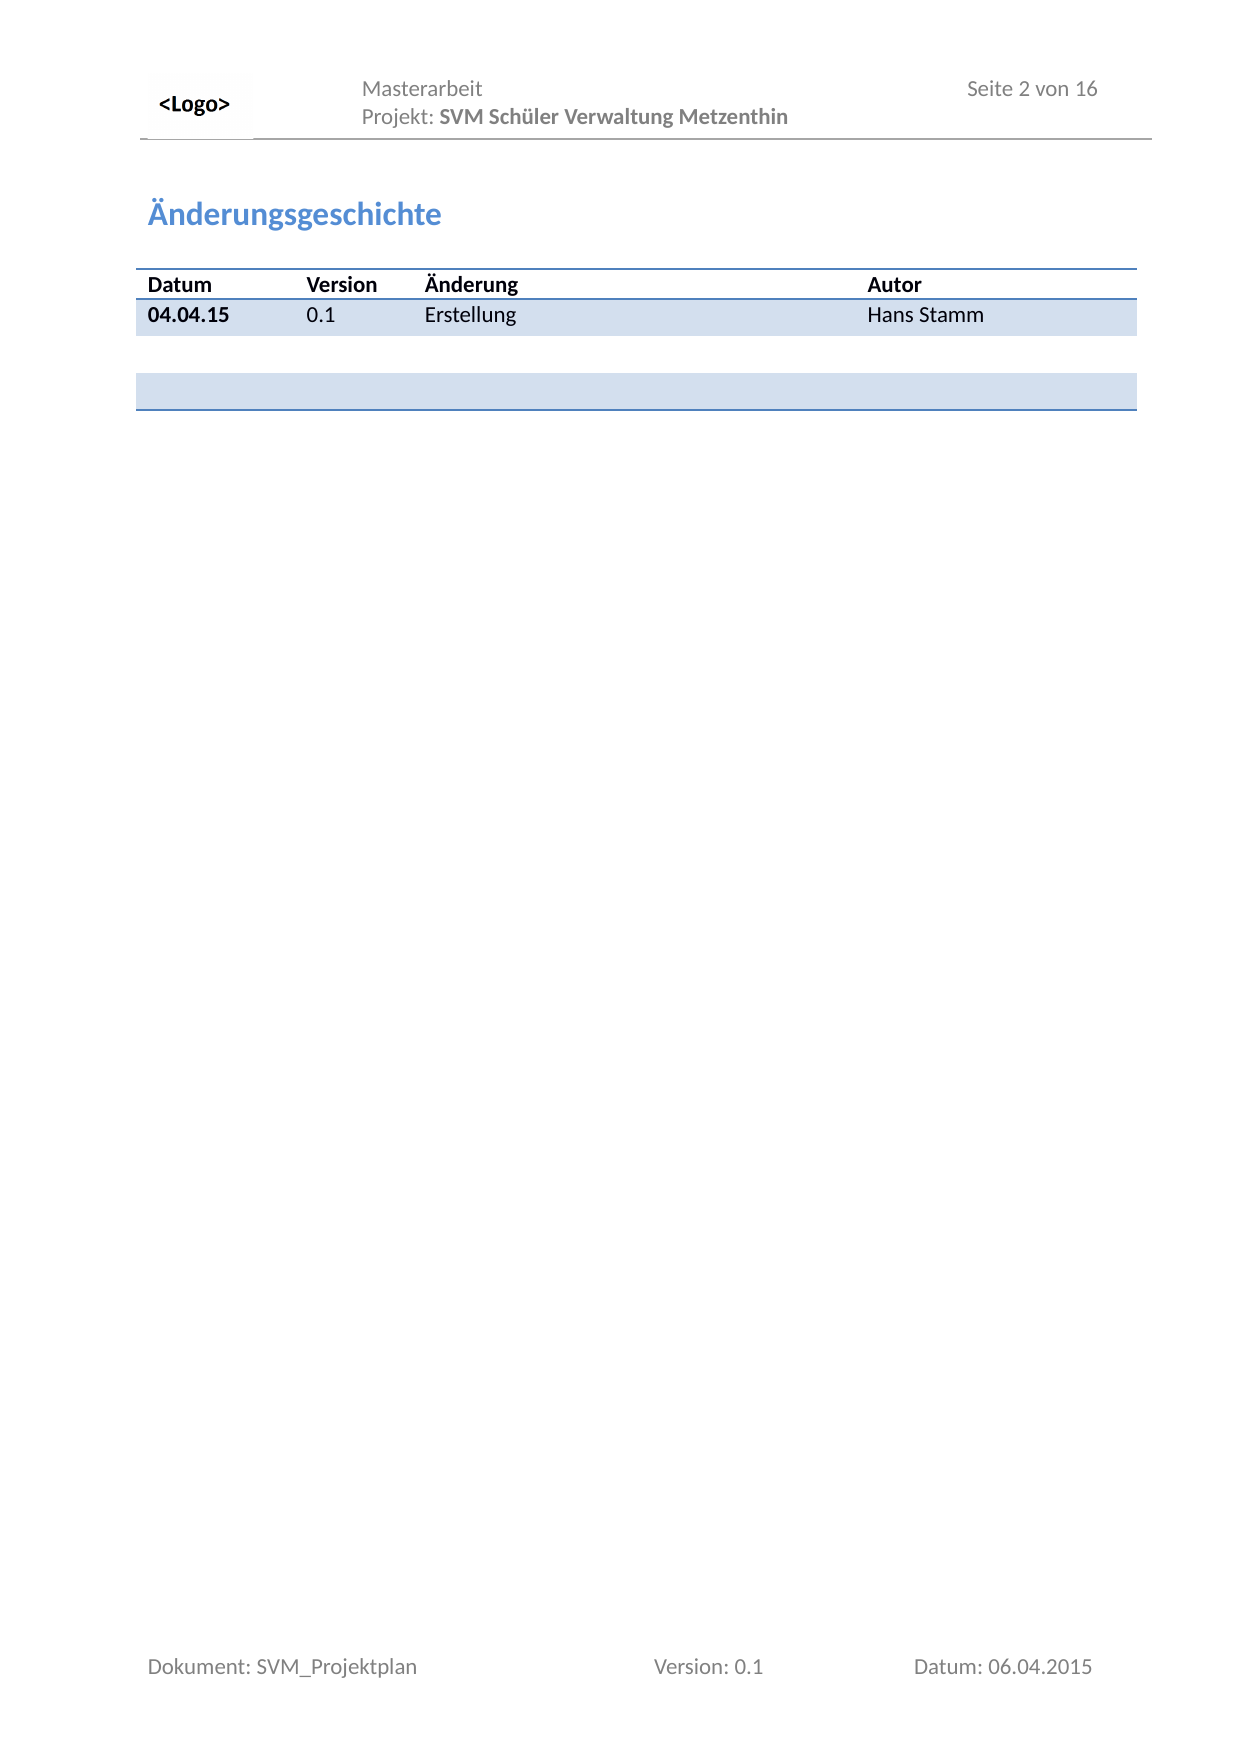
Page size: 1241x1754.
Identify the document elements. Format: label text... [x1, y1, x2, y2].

table_header Datum [136, 270, 295, 298]
table_cell [413, 336, 856, 373]
table_header Autor [856, 270, 1137, 298]
table_header Version [295, 270, 413, 298]
table_cell [856, 373, 1137, 409]
table_cell Hans Stamm [856, 300, 1137, 336]
table_cell [856, 336, 1137, 373]
table_cell [413, 373, 856, 409]
table_header Änderung [413, 270, 856, 298]
subtitle Änderungsgeschichte [148, 193, 1093, 234]
table_cell [295, 336, 413, 373]
table_cell 0.1 [295, 300, 413, 336]
table_cell [136, 373, 295, 409]
picture [147, 73, 254, 139]
table_cell [295, 373, 413, 409]
table_cell [136, 336, 295, 373]
table_cell 04.04.15 [136, 300, 295, 336]
table_cell Erstellung [413, 300, 856, 336]
